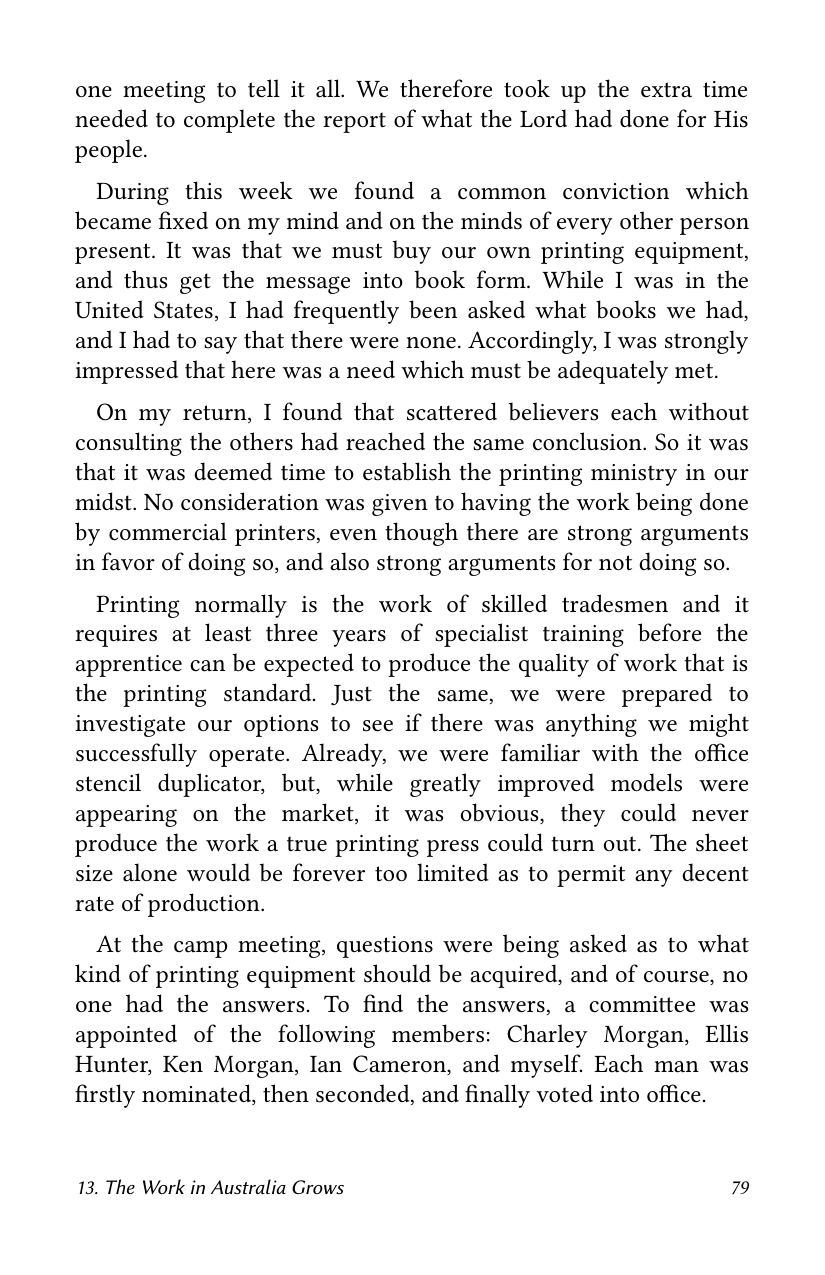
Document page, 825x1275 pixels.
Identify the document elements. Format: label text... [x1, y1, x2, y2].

text At the camp meeting, questions were being asked as to what kind of printing equipment should be acquired, and of course, no one had the answers. To find the answers, a committee was appointed of the following members: Charley Morgan, Ellis Hunter, Ken Morgan, Ian Cameron, and myself. Each man was firstly nominated, then seconded, and finally voted into office. [75, 931, 750, 1108]
text one meeting to tell it all. We therefore took up the extra time needed to complete the report of what the Lord had done for His people. [75, 75, 750, 163]
text On my return, I found that scattered believers each without consulting the others had reached the same conclusion. So it was that it was deemed time to establish the printing ministry in our midst. No consideration was given to having the work being done by commercial printers, even though there are strong arguments in favor of doing so, and also strong arguments for not doing so. [75, 398, 750, 576]
text During this week we found a common conviction which became fixed on my mind and on the minds of every other person present. It was that we must buy our own printing equipment, and thus get the message into book form. While I was in the United States, I had frequently been asked what books we had, and I had to say that there were none. Accordingly, I was strongly impressed that here was a need which must be adequately met. [75, 177, 750, 385]
text Printing normally is the work of skilled tradesmen and it requires at least three years of specialist training before the apprentice can be expected to produce the quality of work that is the printing standard. Just the same, we were prepared to investigate our options to see if there was anything we might successfully operate. Already, we were familiar with the office stencil duplicator, but, while greatly improved models were appearing on the market, it was obvious, they could never produce the work a true printing press could turn out. The sheet size alone would be forever too limited as to permit any decent rate of production. [75, 589, 750, 917]
